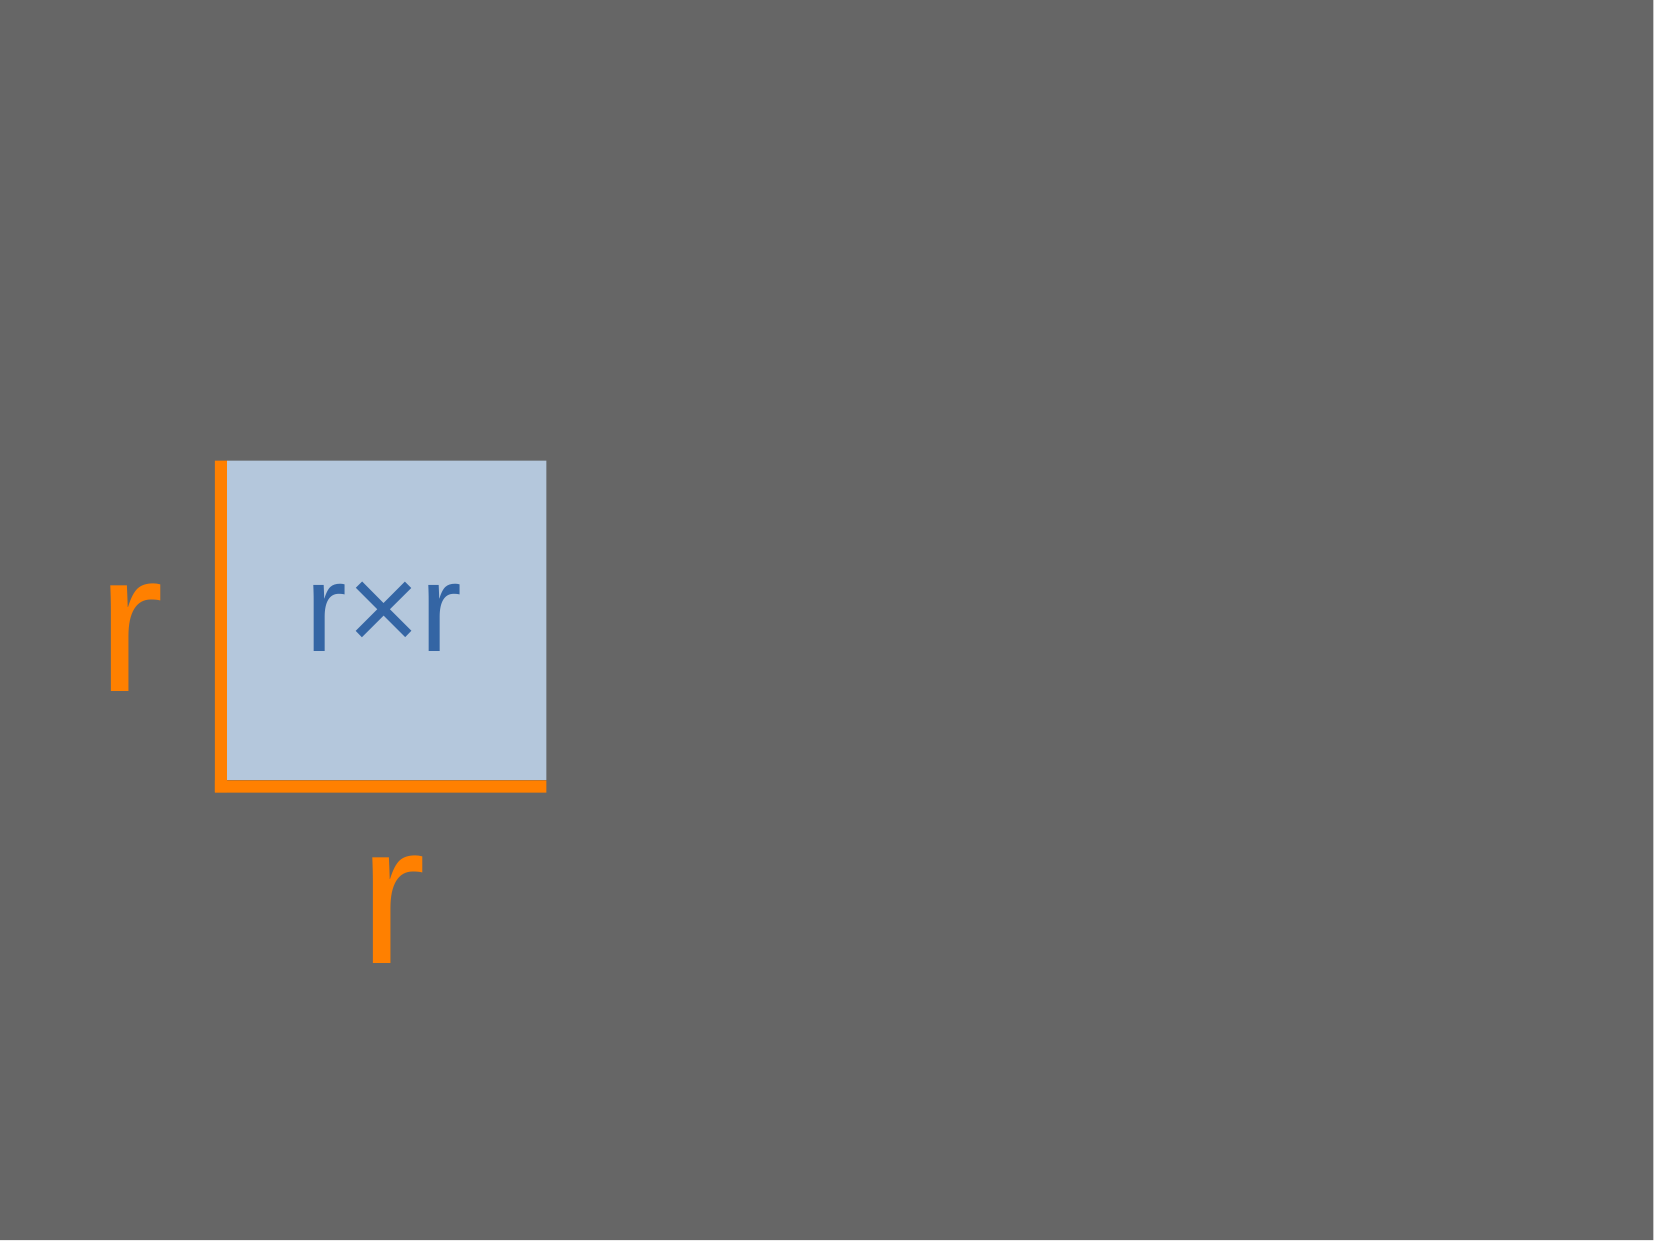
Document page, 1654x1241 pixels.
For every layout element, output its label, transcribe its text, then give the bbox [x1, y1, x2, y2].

text_box r [82, 503, 214, 742]
text_box r×r [290, 530, 485, 686]
text_box [0, 0, 1654, 1241]
text_box r [344, 780, 441, 1014]
